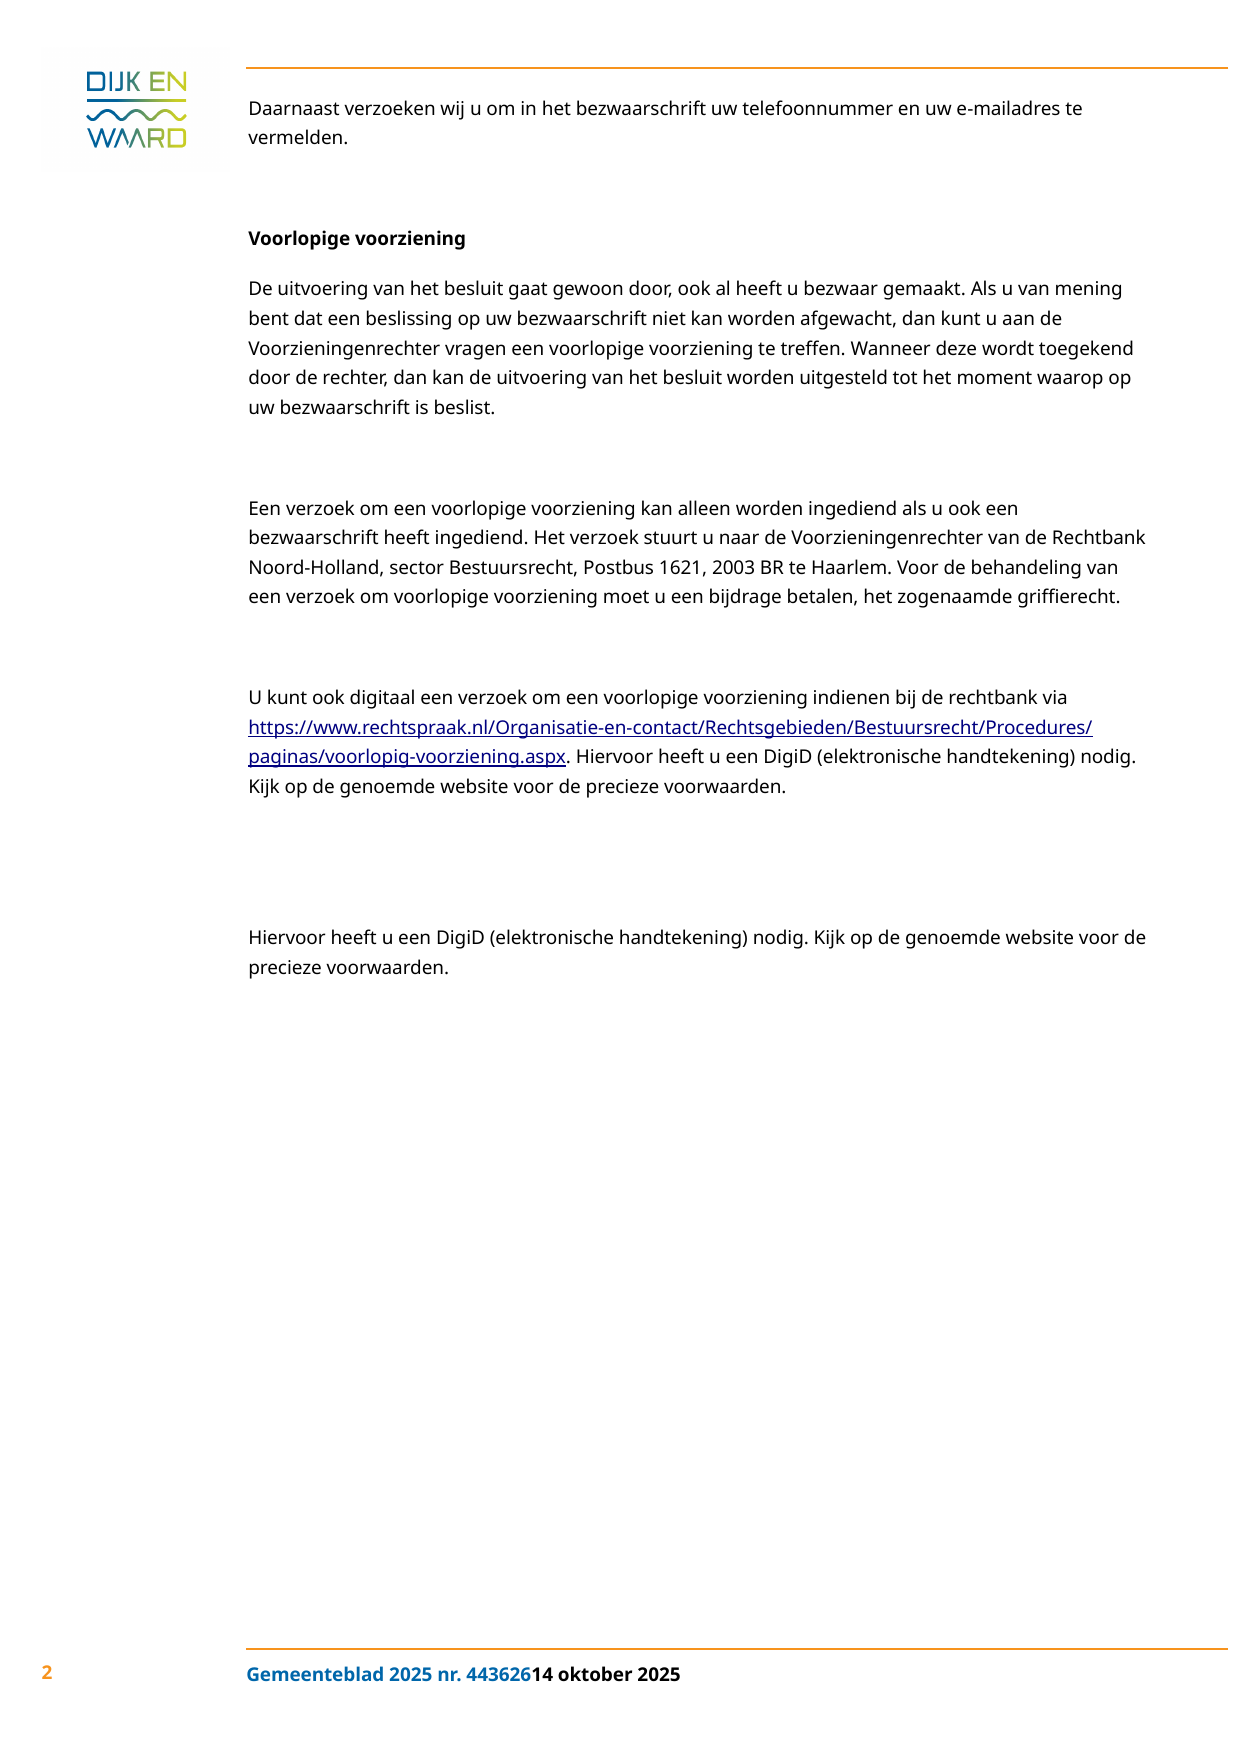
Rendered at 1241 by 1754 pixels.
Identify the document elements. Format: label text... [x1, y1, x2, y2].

text Daarnaast verzoeken wij u om in het bezwaarschrift uw telefoonnummer en uw e-mailadres te vermelden. [248, 95, 1152, 150]
picture [41, 47, 231, 172]
text Een verzoek om een voorlopige voorziening kan alleen worden ingediend als u ook een bezwaarschrift heeft ingediend. Het verzoek stuurt u naar de Voorzieningenrechter van de Rechtbank Noord-Holland, sector Bestuursrecht, Postbus 1621, 2003 BR te Haarlem. Voor de behandeling van een verzoek om voorlopige voorziening moet u een bijdrage betalen, het zogenaamde griffierecht. [248, 495, 1152, 609]
text U kunt ook digitaal een verzoek om een voorlopige voorziening indienen bij de rechtbank via https://www.rechtspraak.nl/Organisatie-en-contact/Rechtsgebieden/Bestuursrecht/Procedures/paginas/voorlopig-voorziening.aspx. Hiervoor heeft u een DigiD (elektronische handtekening) nodig. Kijk op de genoemde website voor de precieze voorwaarden. [248, 684, 1152, 799]
text De uitvoering van het besluit gaat gewoon door, ook al heeft u bezwaar gemaakt. Als u van mening bent dat een beslissing op uw bezwaarschrift niet kan worden afgewacht, dan kunt u aan de Voorzieningenrechter vragen een voorlopige voorziening te treffen. Wanneer deze wordt toegekend door de rechter, dan kan de uitvoering van het besluit worden uitgesteld tot het moment waarop op uw bezwaarschrift is beslist. [248, 276, 1152, 420]
text Voorlopige voorziening [248, 225, 1152, 251]
text Hiervoor heeft u een DigiD (elektronische handtekening) nodig. Kijk op de genoemde website voor de precieze voorwaarden. [248, 924, 1152, 980]
